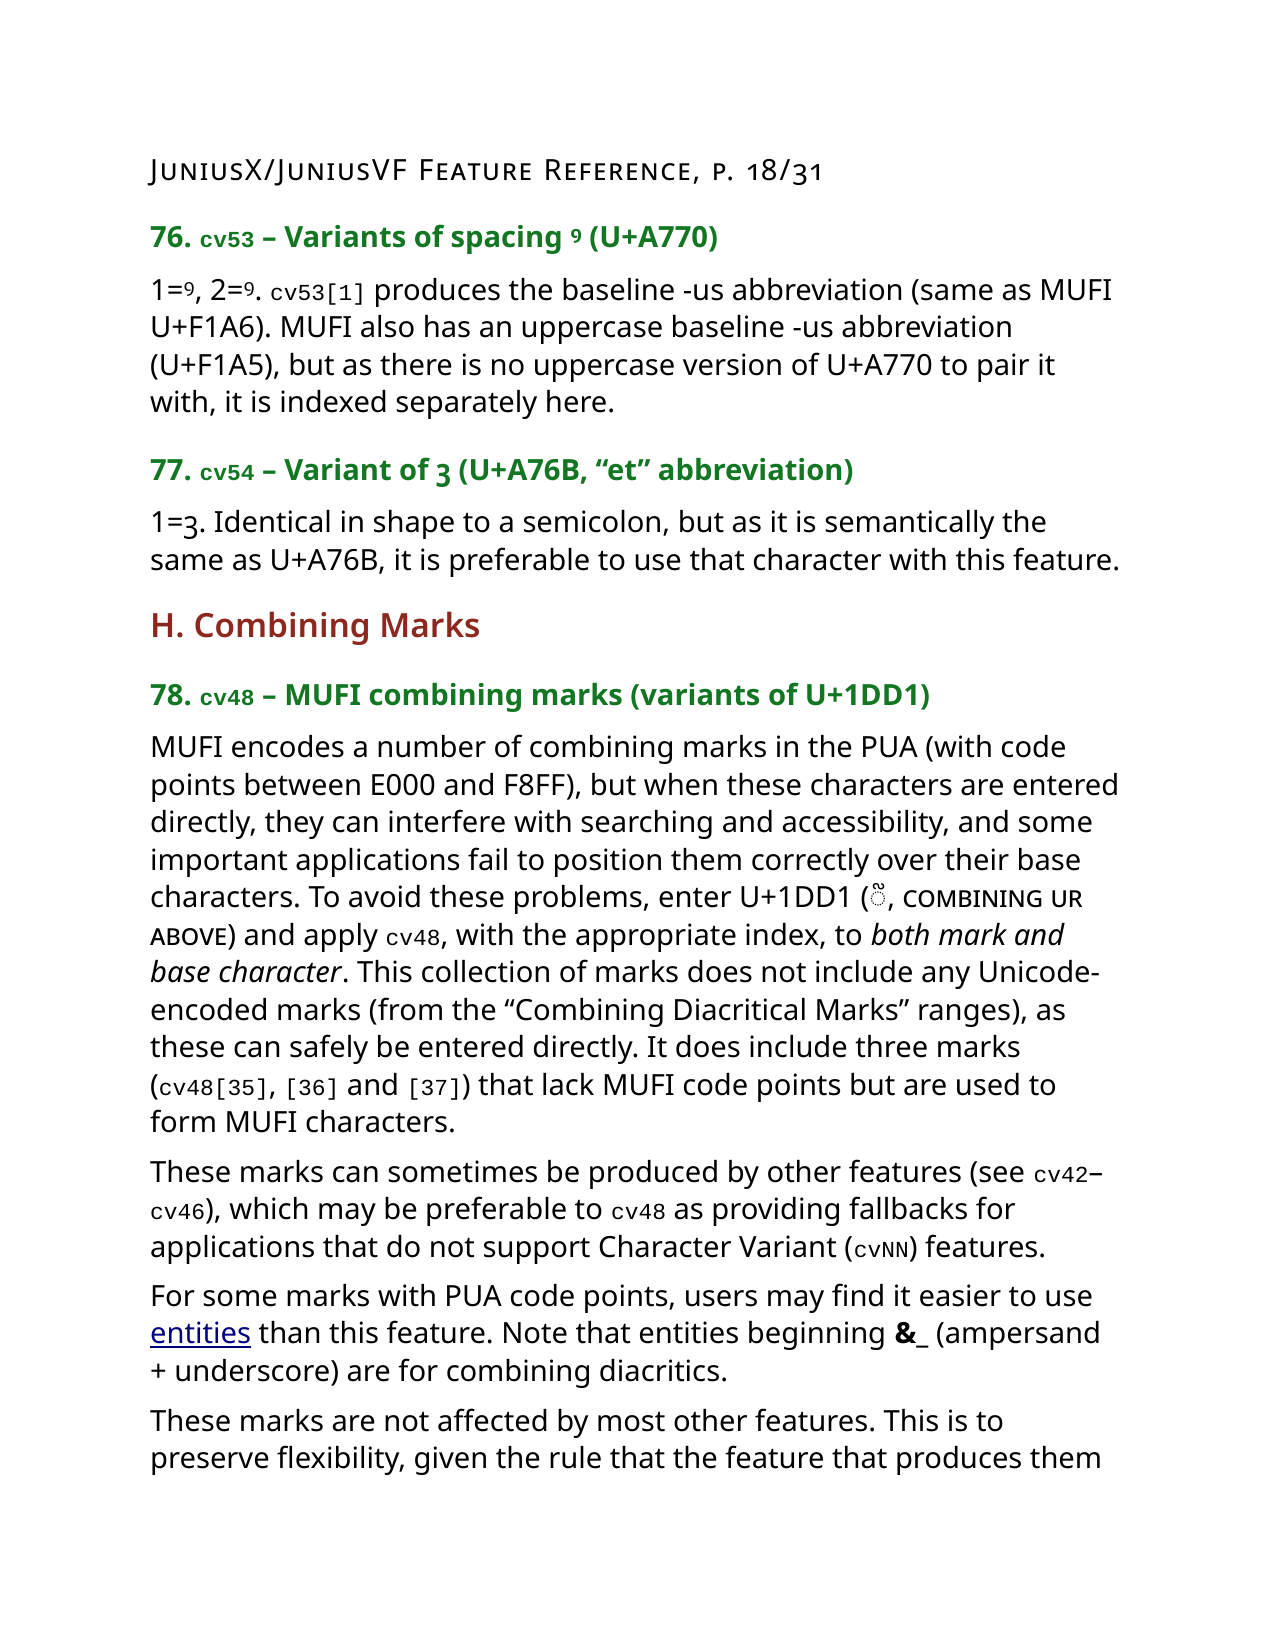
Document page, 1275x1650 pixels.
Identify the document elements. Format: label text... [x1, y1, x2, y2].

text These marks can sometimes be produced by other features (see cv42–cv46), which may be preferable to cv48 as providing fallbacks for applications that do not support Character Variant (cvNN) features. [150, 1152, 1125, 1264]
text 1=ꝫ. Identical in shape to a semicolon, but as it is semantically the same as U+A76B, it is preferable to use that character with this feature. [150, 502, 1125, 577]
text These marks are not affected by most other features. This is to preserve flexibility, given the rule that the feature that produces them [150, 1401, 1125, 1476]
subtitle 77. cv54 – Variant of ꝫ (U+A76B, “et” abbreviation) [150, 450, 1125, 487]
text For some marks with PUA code points, users may find it easier to use entities than this feature. Note that entities beginning &_ (ampersand + underscore) are for combining diacritics. [150, 1276, 1125, 1389]
subtitle 76. cv53 – Variants of spacing ꝰ (U+A770) [150, 217, 1125, 255]
text MUFI encodes a number of combining marks in the PUA (with code points between E000 and F8FF), but when these characters are entered directly, they can interfere with searching and accessibility, and some important applications fail to position them correctly over their base characters. To avoid these problems, enter U+1DD1 (◌᷑, combining ur above) and apply cv48, with the appropriate index, to both mark and base character. This collection of marks does not include any Unicode-encoded marks (from the “Combining Diacritical Marks” ranges), as these can safely be entered directly. It does include three marks (cv48[35], [36] and [37]) that lack MUFI code points but are used to form MUFI characters. [150, 727, 1125, 1140]
subtitle 78. cv48 – MUFI combining marks (variants of U+1DD1) [150, 675, 1125, 712]
text 1=ꝰ, 2=ꝰ. cv53[1] produces the baseline -us abbreviation (same as MUFI U+F1A6). MUFI also has an uppercase baseline -us abbreviation (U+F1A5), but as there is no uppercase version of U+A770 to pair it with, it is indexed separately here. [150, 270, 1125, 420]
subtitle H. Combining Marks [150, 607, 1125, 645]
